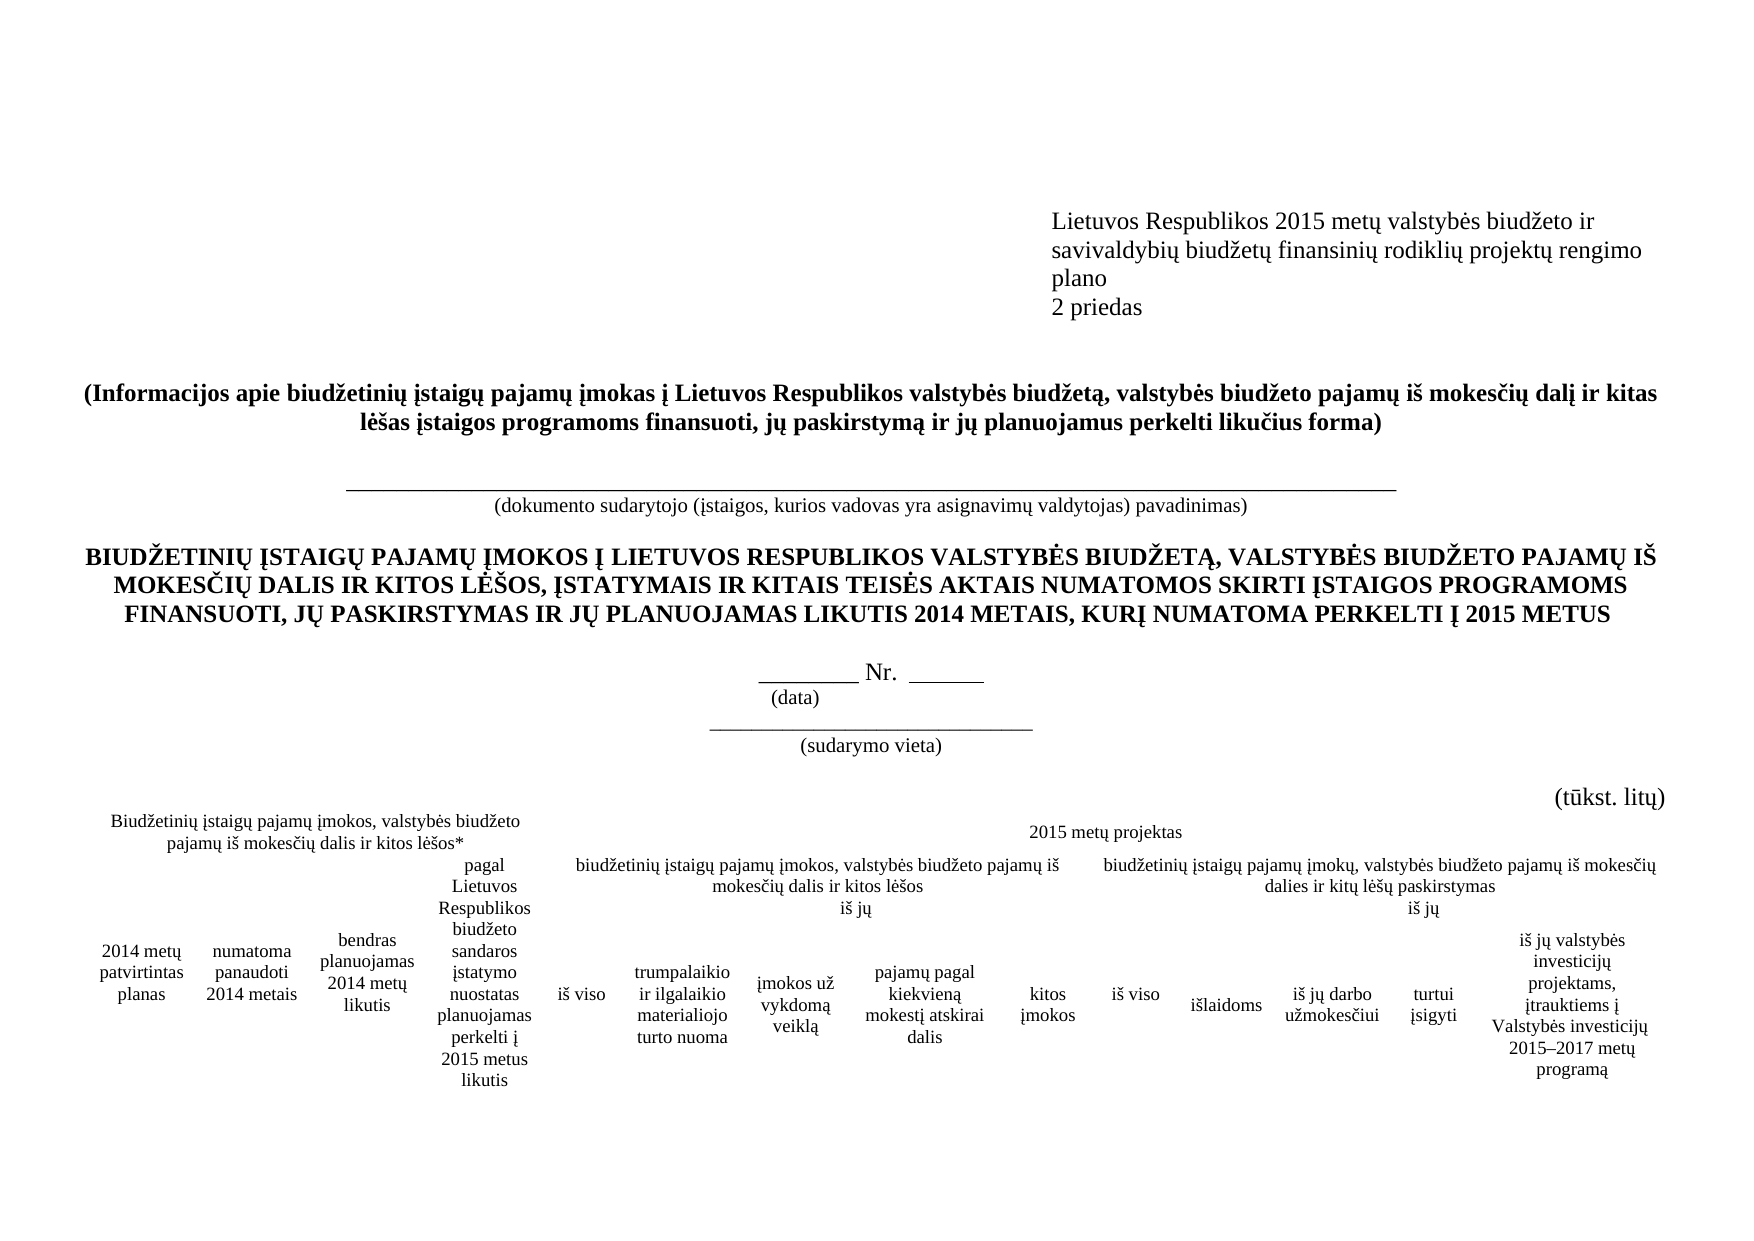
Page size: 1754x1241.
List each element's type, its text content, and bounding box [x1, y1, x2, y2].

table_cell iš viso [1092, 897, 1179, 1091]
text BIUDŽETINIŲ ĮSTAIGŲ PAJAMŲ ĮMOKOS Į Lietuvos Respublikos VALSTYBĖS BIUDŽETĄ, VALSTYBĖS BIUDŽETO PAJAMŲ IŠ MOKESČIŲ DALIS IR KITOS LĖŠOS, ĮSTATYMAIS IR KITAIS TEISĖS AKTAIS NUMATOMOS SKIRTI ĮSTAIGOS PROGRAMOMS FINANSUOTI, JŲ PASKIRSTYMAS IR JŲ PLANUOJAMAS LIKUTIS 2014 METAIS, KURĮ NUMATOMA PERKELTI Į 2015 METUS [77, 542, 1665, 628]
table_cell pagal Lietuvos Respublikos biudžeto sandaros įstatymo nuostatas planuojamas perkelti į 2015 metus likutis [426, 854, 543, 1091]
table_cell [620, 1091, 745, 1119]
table_cell [1092, 1091, 1179, 1119]
table_cell [745, 1091, 846, 1119]
text (Informacijos apie biudžetinių įstaigų pajamų įmokas į Lietuvos Respublikos valstybės biudžetą, valstybės biudžeto pajamų iš mokesčių dalį ir kitas lėšas įstaigos programoms finansuoti, jų paskirstymą ir jų planuojamus perkelti likučius forma) [77, 378, 1665, 436]
table_cell biudžetinių įstaigų pajamų įmokų, valstybės biudžeto pajamų iš mokesčių dalies ir kitų lėšų paskirstymas [1092, 854, 1668, 897]
text Lietuvos Respublikos 2015 metų valstybės biudžeto ir savivaldybių biudžetų finansinių rodiklių projektų rengimo plano 2 priedas [1051, 206, 1665, 321]
text ____________________________________________________________________________________ [77, 465, 1665, 493]
table_cell bendras planuojamas 2014 metų likutis [309, 854, 426, 1091]
table_header 2015 metų projektas [543, 810, 1668, 853]
table_cell iš viso [543, 897, 619, 1091]
table_cell [309, 1091, 426, 1119]
table_cell trumpalaikio ir ilgalaikio materialiojo turto nuoma [620, 918, 745, 1091]
text (data) [664, 685, 1665, 709]
table_cell iš jų valstybės investicijų projektams, įtrauktiems į Valstybės investicijų 2015–2017 metų programą [1476, 918, 1668, 1091]
table_cell pajamų pagal kiekvieną mokestį atskirai dalis [846, 918, 1003, 1091]
table_cell iš jų darbo užmokesčiui [1274, 918, 1391, 1091]
table_cell [846, 1091, 1003, 1119]
text (dokumento sudarytojo (įstaigos, kurios vadovas yra asignavimų valdytojas) pavadinimas) [77, 493, 1665, 517]
text (tūkst. litų) [77, 782, 1665, 810]
text _______________________________ [77, 709, 1665, 733]
text (sudarymo vieta) [77, 733, 1665, 757]
table_cell [1274, 1091, 1391, 1119]
table_cell [426, 1091, 543, 1119]
table_cell [543, 1091, 619, 1119]
table_cell [195, 1091, 308, 1119]
table_cell kitos įmokos [1004, 918, 1092, 1091]
table_cell [1179, 1091, 1273, 1119]
table_cell išlaidoms [1179, 918, 1273, 1091]
table_cell [1004, 1091, 1092, 1119]
table_cell iš jų [1179, 897, 1668, 918]
table_cell biudžetinių įstaigų pajamų įmokos, valstybės biudžeto pajamų iš mokesčių dalis ir kitos lėšos [543, 854, 1092, 897]
table_cell 2014 metų patvirtintas planas [88, 854, 195, 1091]
table_cell įmokos už vykdomą veiklą [745, 918, 846, 1091]
text ________ Nr. [77, 657, 1665, 685]
table_cell iš jų [620, 897, 1092, 918]
table_cell turtui įsigyti [1391, 918, 1476, 1091]
table_cell [1476, 1091, 1668, 1119]
table_header Biudžetinių įstaigų pajamų įmokos, valstybės biudžeto pajamų iš mokesčių dalis ir kitos lėšos* [88, 810, 543, 853]
table_cell [1391, 1091, 1476, 1119]
table_cell numatoma panaudoti 2014 metais [195, 854, 308, 1091]
table_cell [88, 1091, 195, 1119]
